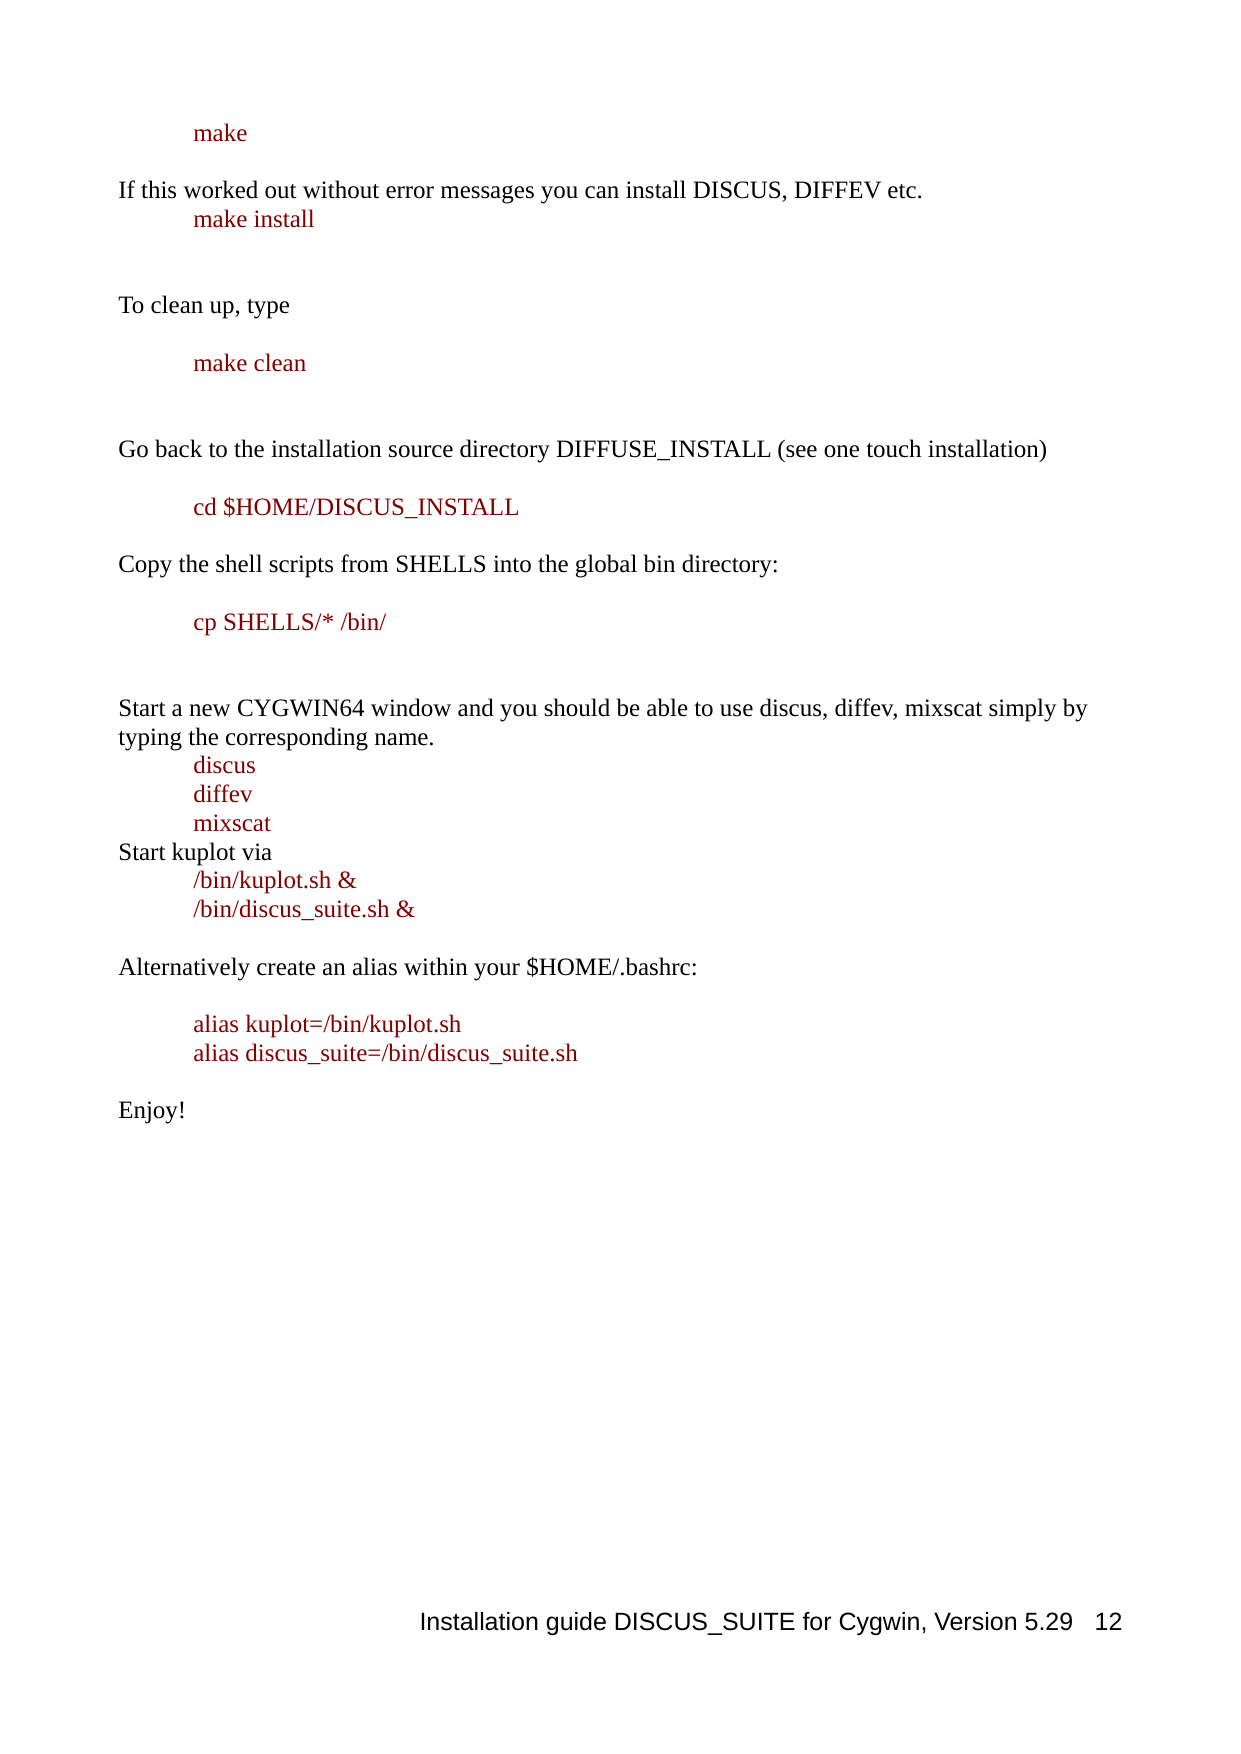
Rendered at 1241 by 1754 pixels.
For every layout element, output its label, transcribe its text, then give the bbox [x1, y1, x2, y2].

text cp SHELLS/* /bin/ [118, 607, 1122, 636]
text Go back to the installation source directory DIFFUSE_INSTALL (see one touch installation) [118, 434, 1122, 463]
text make [118, 118, 1122, 147]
text /bin/kuplot.sh & [118, 866, 1122, 894]
text Start a new CYGWIN64 window and you should be able to use discus, diffev, mixscat simply by typing the corresponding name. [118, 693, 1122, 751]
text discus [118, 751, 1122, 779]
text alias discus_suite=/bin/discus_suite.sh [118, 1038, 1122, 1067]
text diffev [118, 779, 1122, 808]
text Enjoy! [118, 1096, 1122, 1124]
text mixscat [118, 808, 1122, 837]
text Copy the shell scripts from SHELLS into the global bin directory: [118, 549, 1122, 578]
text To clean up, type [118, 291, 1122, 319]
text Start kuplot via [118, 837, 1122, 866]
text cd $HOME/DISCUS_INSTALL [118, 492, 1122, 521]
text make install [118, 204, 1122, 233]
text /bin/discus_suite.sh & [118, 894, 1122, 923]
text Alternatively create an alias within your $HOME/.bashrc: [118, 952, 1122, 981]
text alias kuplot=/bin/kuplot.sh [118, 1009, 1122, 1038]
text make clean [118, 348, 1122, 377]
text If this worked out without error messages you can install DISCUS, DIFFEV etc. [118, 176, 1122, 204]
